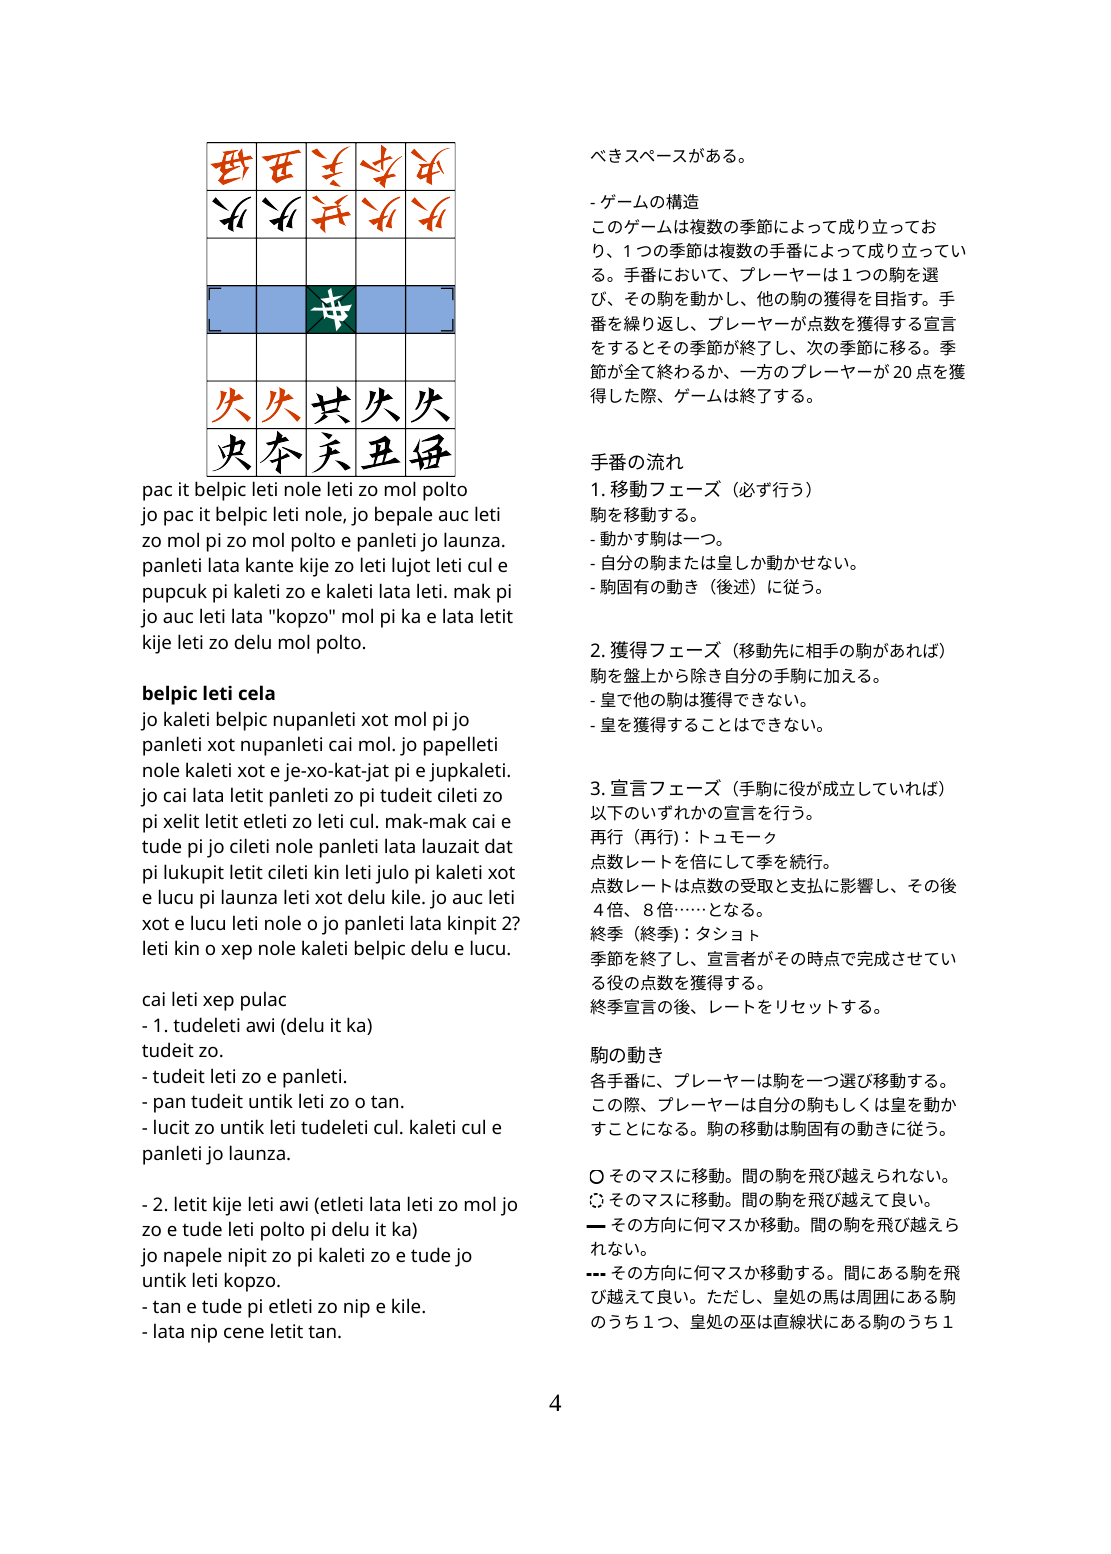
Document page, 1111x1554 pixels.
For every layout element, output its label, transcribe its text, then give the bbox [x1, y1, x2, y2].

table_header [527, 137, 584, 1350]
picture [589, 1193, 604, 1208]
picture [589, 1170, 604, 1184]
picture [206, 142, 456, 477]
table_header pac it belpic leti nole leti zo mol polto jo pac it belpic leti nole, jo bepale auc leti zo mol pi zo mol polto e panleti jo launza. panleti lata kante kije zo leti lujot leti cul e pupcuk pi kaleti zo e kaleti lata leti. mak pi jo auc leti lata "kopzo" mol pi ka e lata letit kije leti zo delu mol polto. belpic leti cela jo kaleti belpic nupanleti xot mol pi jo panleti xot nupanleti cai mol. jo papelleti nole kaleti xot e je-xo-kat-jat pi e jupkaleti. jo cai lata letit panleti zo pi tudeit cileti zo pi xelit letit etleti zo leti cul. mak-mak cai e tude pi jo cileti nole panleti lata lauzait dat pi lukupit letit cileti kin leti julo pi kaleti xot e lucu pi launza leti xot delu kile. jo auc leti xot e lucu leti nole o jo panleti lata kinpit 2?leti kin o xep nole kaleti belpic delu e lucu. cai leti xep pulac - 1. tudeleti awi (delu it ka) tudeit zo. - tudeit leti zo e panleti. - pan tudeit untik leti zo o tan. - lucit zo untik leti tudeleti cul. kaleti cul e panleti jo launza. - 2. letit kije leti awi (etleti lata leti zo mol jo zo e tude leti polto pi delu it ka) jo napele nipit zo pi kaleti zo e tude jo untik leti kopzo. - tan e tude pi etleti zo nip e kile. - lata nip cene letit tan. [136, 137, 526, 1350]
table_header べきスペースがある。 - ゲームの構造 このゲームは複数の季節によって成り立っており、1つの季節は複数の手番によって成り立っている。手番において、プレーヤーは１つの駒を選び、その駒を動かし、他の駒の獲得を目指す。手番を繰り返し、プレーヤーが点数を獲得する宣言をするとその季節が終了し、次の季節に移る。季節が全て終わるか、一方のプレーヤーが20点を獲得した際、ゲームは終了する。 手番の流れ 1. 移動フェーズ（必ず行う） 駒を移動する。 - 動かす駒は一つ。 - ⾃分の駒または皇しか動かせない。 - 駒固有の動き（後述）に従う。 2. 獲得フェーズ（移動先に相手の駒があれば） 駒を盤上から除き自分の手駒に加える。 - 皇で他の駒は獲得できない。 - 皇を獲得することはできない。 3. 宣言フェーズ（⼿駒に役が成⽴していれば） 以下のいずれかの宣⾔を⾏う。 再行（再⾏)：トュモーㇰ 点数レートを倍にして季を続⾏。 点数レートは点数の受取と⽀払に影響し、その後４倍、８倍……となる。 終季（終季)：タショㇳ 季節を終了し、宣言者がその時点で完成させている役の点数を獲得する。 終季宣⾔の後、レートをリセットする。 駒の動き 各手番に、プレーヤーは駒を一つ選び移動する。この際、プレーヤーは⾃分の駒もしくは皇を動かすことになる。駒の移動は駒固有の動きに従う。 そのマスに移動。間の駒を⾶び越えられない。 そのマスに移動。間の駒を⾶び越えて良い。 その⽅向に何マスか移動。間の駒を⾶び越えられない。 その⽅向に何マスか移動する。間にある駒を⾶び越えて良い。ただし、皇処の馬は周囲にある駒のうち１つ、皇処の巫は直線状にある駒のうち１ [585, 137, 974, 1350]
